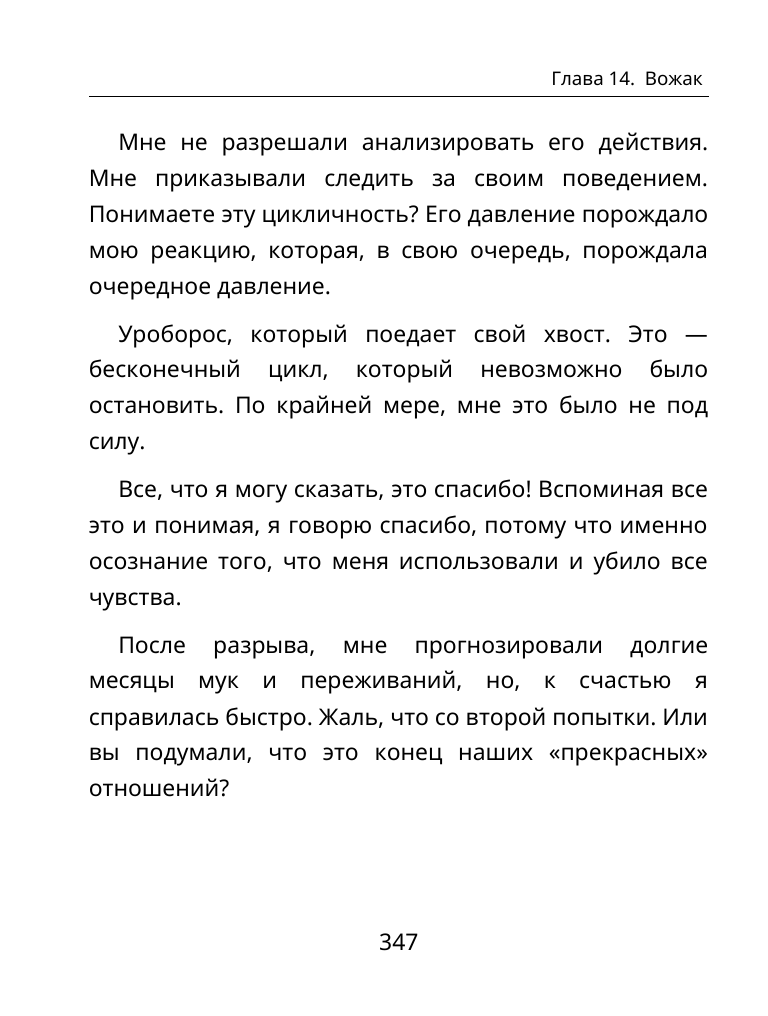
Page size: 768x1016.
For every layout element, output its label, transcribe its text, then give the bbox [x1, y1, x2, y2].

text Мне не разрешали анализировать его действия. Мне приказывали следить за своим поведением. Понимаете эту цикличность? Его давление порождало мою реакцию, которая, в свою очередь, порождала очередное давление. [88, 126, 709, 301]
text После разрыва, мне прогнозировали долгие месяцы мук и переживаний, но, к счастью я справилась быстро. Жаль, что со второй попытки. Или вы подумали, что это конец наших «прекрасных» отношений? [88, 628, 709, 803]
text Уроборос, который поедает свой хвост. Это — бесконечный цикл, который невозможно было остановить. По крайней мере, мне это было не под силу. [88, 317, 709, 457]
text Все, что я могу сказать, это спасибо! Вспоминая все это и понимая, я говорю спасибо, потому что именно осознание того, что меня использовали и убило все чувства. [88, 473, 709, 612]
